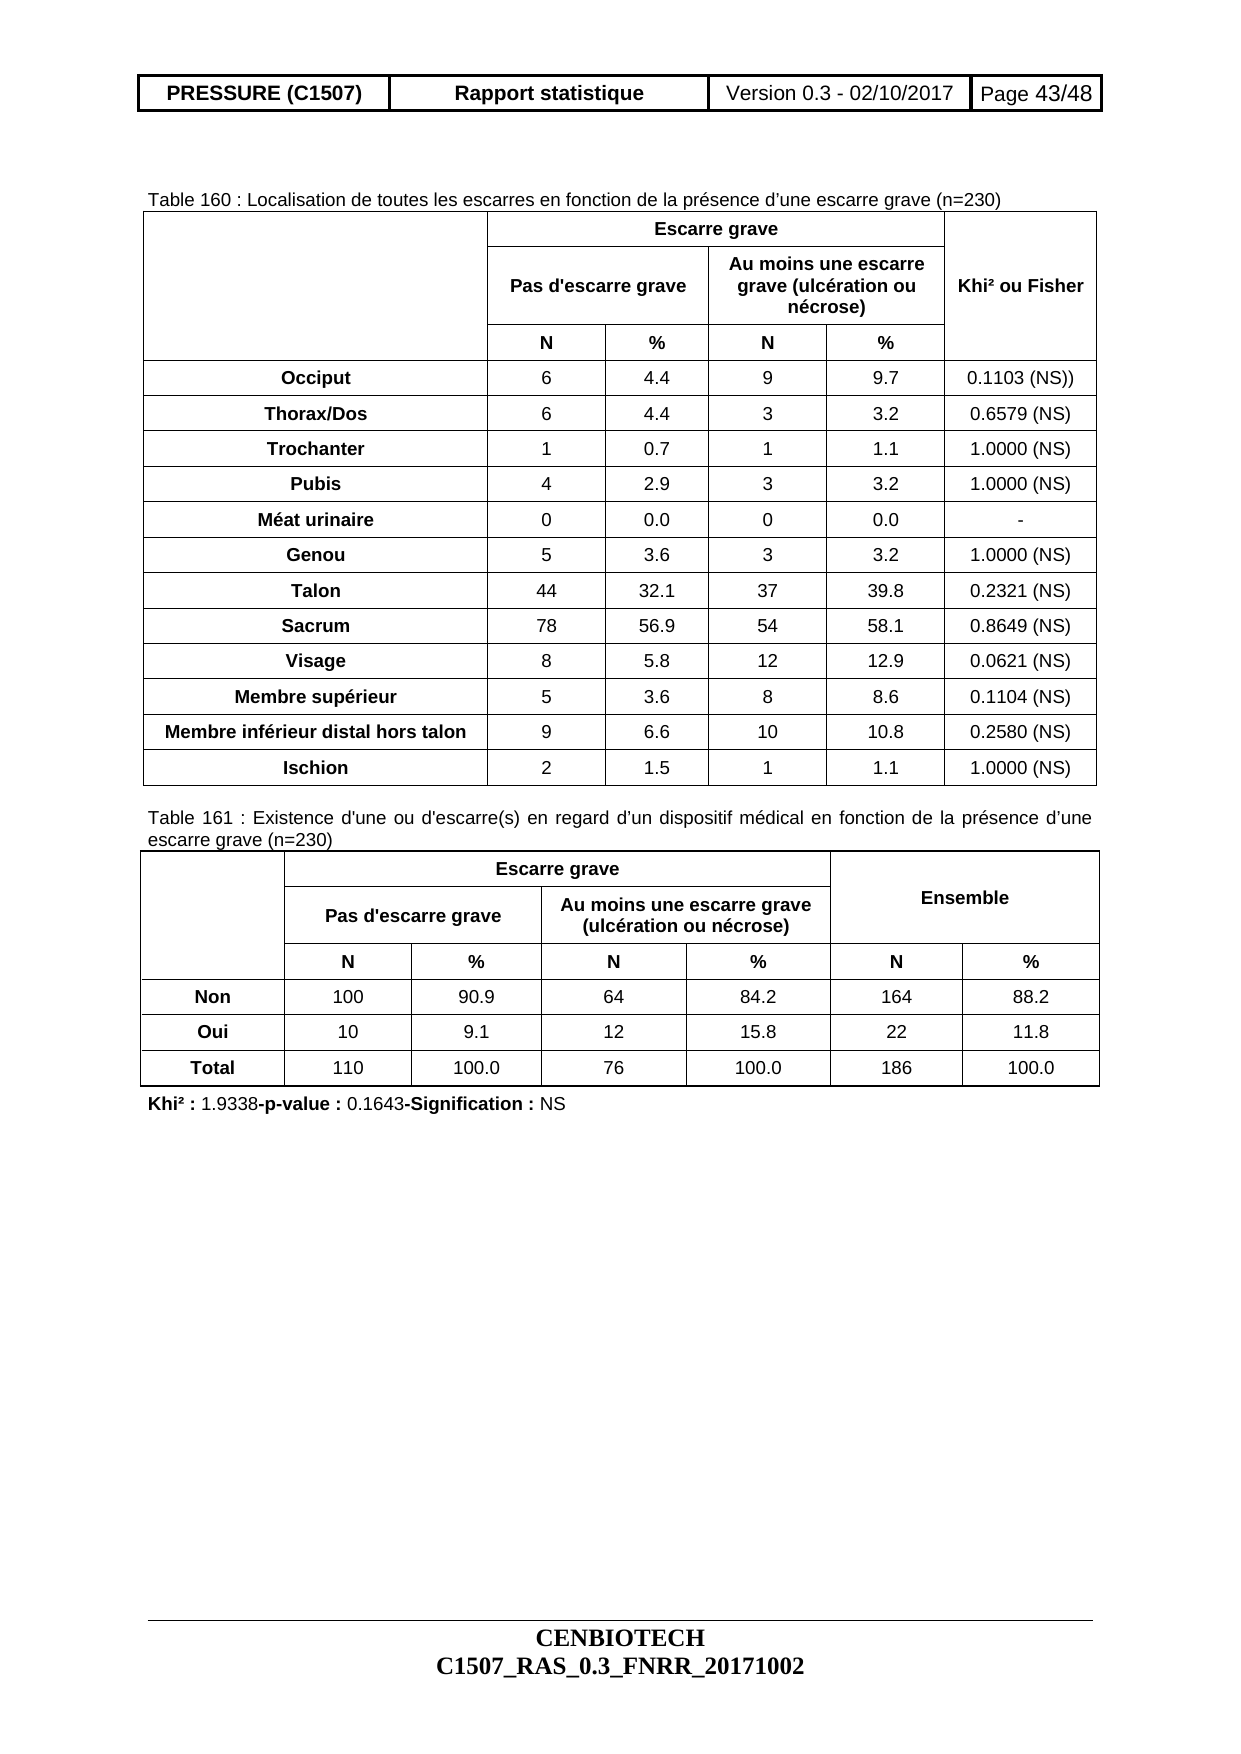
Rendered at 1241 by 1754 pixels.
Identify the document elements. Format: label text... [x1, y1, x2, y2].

table_cell 12.9 [827, 644, 944, 678]
table_cell 0.6579 (NS) [945, 396, 1096, 430]
table_cell 8 [488, 644, 605, 678]
table_cell Non [141, 980, 284, 1014]
table_cell 0.0 [827, 502, 944, 537]
table_cell 37 [709, 573, 826, 607]
table_cell 88.2 [963, 980, 1099, 1014]
table_cell % [606, 325, 708, 359]
table_cell 186 [831, 1051, 962, 1085]
table_cell N [285, 944, 411, 979]
table_cell % [963, 944, 1099, 979]
text Table 161 : Existence d'une ou d'escarre(s) en regard d’un dispositif médical en fonction de la présence d’une escarre grave (n=230) [148, 807, 1093, 850]
table_cell Trochanter [144, 431, 487, 466]
table_cell 90.9 [412, 980, 541, 1014]
table_cell 4.4 [606, 396, 708, 430]
table_cell 8 [709, 679, 826, 714]
table_cell 0 [488, 502, 605, 537]
table_cell 5 [488, 679, 605, 714]
table_cell N [542, 944, 686, 979]
table_cell 54 [709, 609, 826, 643]
table_cell Genou [144, 538, 487, 572]
table_cell Oui [141, 1015, 284, 1049]
table_cell 12 [709, 644, 826, 678]
table_cell 0.0 [606, 502, 708, 537]
table_cell Total [141, 1051, 284, 1085]
table_cell 8.6 [827, 679, 944, 714]
table_cell 0 [709, 502, 826, 537]
table_cell Pas d'escarre grave [488, 247, 708, 324]
table_cell 5 [488, 538, 605, 572]
table_cell 1 [488, 431, 605, 466]
table_cell 76 [542, 1051, 686, 1085]
table_cell 3 [709, 467, 826, 501]
table_cell N [488, 325, 605, 359]
table_cell N [709, 325, 826, 359]
table_cell 4 [488, 467, 605, 501]
table_cell 0.7 [606, 431, 708, 466]
table_cell 3.2 [827, 467, 944, 501]
table_cell 10 [285, 1015, 411, 1049]
table_cell 1.5 [606, 750, 708, 784]
table_header Escarre grave [285, 852, 830, 886]
table_cell 0.8649 (NS) [945, 609, 1096, 643]
table_cell Ischion [144, 750, 487, 784]
table_cell % [412, 944, 541, 979]
table_cell 0.2321 (NS) [945, 573, 1096, 607]
table_cell 1.1 [827, 750, 944, 784]
table_cell 164 [831, 980, 962, 1014]
table_cell 12 [542, 1015, 686, 1049]
table_cell Au moins une escarre grave (ulcération ou nécrose) [542, 887, 830, 943]
table_cell Méat urinaire [144, 502, 487, 537]
table_cell Thorax/Dos [144, 396, 487, 430]
table_cell 1.0000 (NS) [945, 538, 1096, 572]
text Table 160 : Localisation de toutes les escarres en fonction de la présence d’une escarre grave (n=230) [148, 189, 1093, 211]
table_cell Pas d'escarre grave [285, 887, 541, 943]
table_cell 0.1104 (NS) [945, 679, 1096, 714]
table_cell Membre inférieur distal hors talon [144, 715, 487, 749]
table_cell % [687, 944, 830, 979]
table_cell 100 [285, 980, 411, 1014]
table_cell 3 [709, 396, 826, 430]
table_cell 1.1 [827, 431, 944, 466]
table_cell 44 [488, 573, 605, 607]
table_cell 0.2580 (NS) [945, 715, 1096, 749]
table_cell 1 [709, 750, 826, 784]
table_cell N [831, 944, 962, 979]
table_cell 56.9 [606, 609, 708, 643]
table_cell 15.8 [687, 1015, 830, 1049]
table_cell 100.0 [687, 1051, 830, 1085]
table_cell 3.6 [606, 679, 708, 714]
table_cell 64 [542, 980, 686, 1014]
table_cell 6 [488, 396, 605, 430]
table_cell 4.4 [606, 361, 708, 395]
table_cell Membre supérieur [144, 679, 487, 714]
table_cell 9 [709, 361, 826, 395]
table_cell 3.6 [606, 538, 708, 572]
table_cell Sacrum [144, 609, 487, 643]
table_cell 9.7 [827, 361, 944, 395]
text Khi² : 1.9338-p-value : 0.1643-Signification : NS [148, 1093, 1093, 1114]
table_cell 2 [488, 750, 605, 784]
table_cell 2.9 [606, 467, 708, 501]
table_cell 10 [709, 715, 826, 749]
table_cell 39.8 [827, 573, 944, 607]
table_cell 1.0000 (NS) [945, 431, 1096, 466]
table_cell 11.8 [963, 1015, 1099, 1049]
table_cell 84.2 [687, 980, 830, 1014]
table_cell 10.8 [827, 715, 944, 749]
table_cell 0.1103 (NS)) [945, 361, 1096, 395]
table_cell 0.0621 (NS) [945, 644, 1096, 678]
table_cell Pubis [144, 467, 487, 501]
table_cell - [945, 502, 1096, 537]
table_header Khi² ou Fisher [945, 212, 1096, 359]
table_header [141, 852, 284, 979]
table_cell 9 [488, 715, 605, 749]
table_cell 1.0000 (NS) [945, 750, 1096, 784]
table_cell 22 [831, 1015, 962, 1049]
table_cell 1 [709, 431, 826, 466]
table_cell Au moins une escarre grave (ulcération ou nécrose) [709, 247, 944, 324]
table_cell 6.6 [606, 715, 708, 749]
table_cell 100.0 [963, 1051, 1099, 1085]
table_header [144, 212, 487, 359]
table_cell 9.1 [412, 1015, 541, 1049]
table_cell 110 [285, 1051, 411, 1085]
table_cell Visage [144, 644, 487, 678]
table_cell % [827, 325, 944, 359]
table_cell 100.0 [412, 1051, 541, 1085]
table_cell 6 [488, 361, 605, 395]
table_cell Occiput [144, 361, 487, 395]
table_cell 1.0000 (NS) [945, 467, 1096, 501]
table_cell 78 [488, 609, 605, 643]
table_cell 3.2 [827, 538, 944, 572]
table_cell 3 [709, 538, 826, 572]
table_cell 32.1 [606, 573, 708, 607]
table_header Escarre grave [488, 212, 944, 246]
table_cell 58.1 [827, 609, 944, 643]
table_cell Talon [144, 573, 487, 607]
table_cell 5.8 [606, 644, 708, 678]
table_header Ensemble [831, 852, 1099, 943]
table_cell 3.2 [827, 396, 944, 430]
